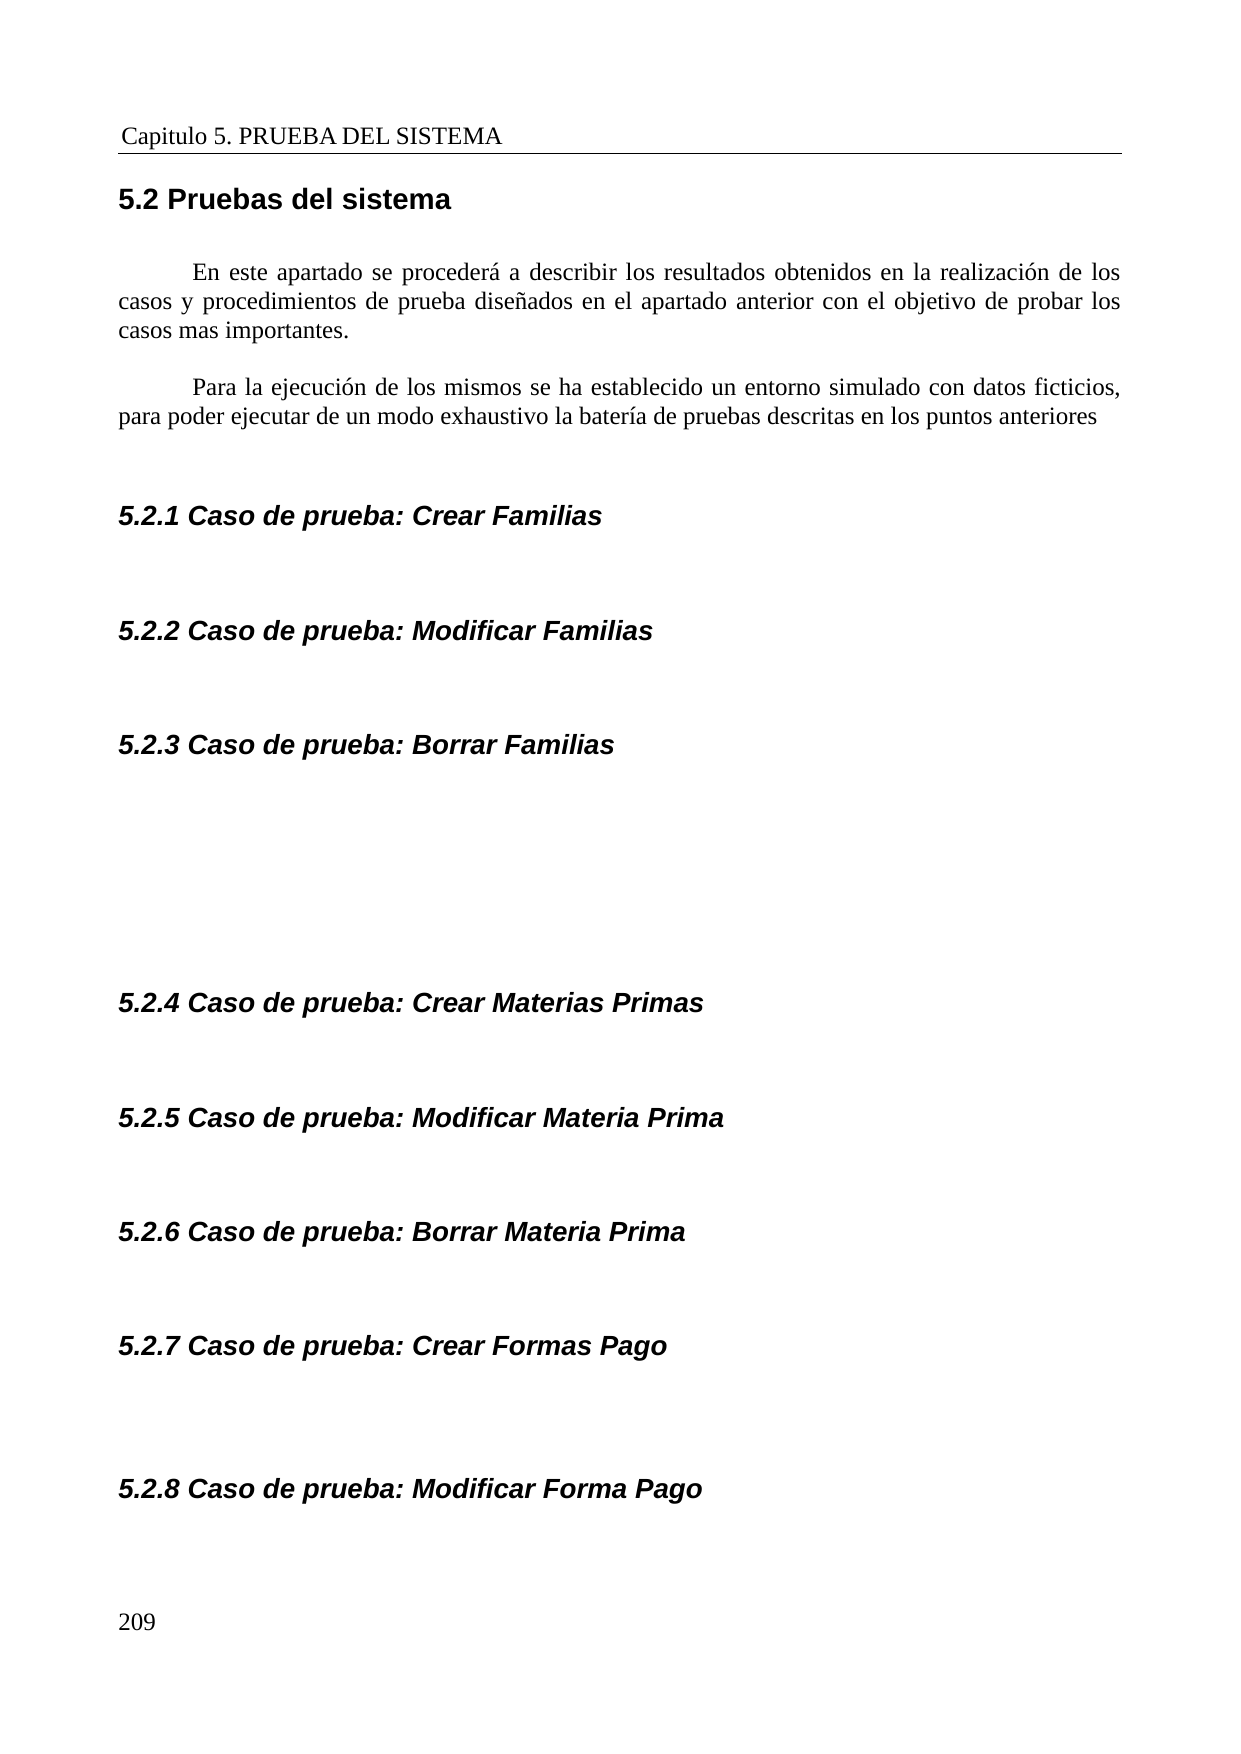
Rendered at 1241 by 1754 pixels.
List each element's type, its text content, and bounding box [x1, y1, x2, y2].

subtitle 5.2.7 Caso de prueba: Crear Formas Pago [118, 1330, 1122, 1362]
subtitle 5.2 Pruebas del sistema [118, 182, 1122, 216]
subtitle 5.2.6 Caso de prueba: Borrar Materia Prima [118, 1215, 1122, 1247]
subtitle 5.2.2 Caso de prueba: Modificar Familias [118, 614, 1122, 646]
subtitle 5.2.5 Caso de prueba: Modificar Materia Prima [118, 1101, 1122, 1133]
subtitle 5.2.4 Caso de prueba: Crear Materias Primas [118, 987, 1122, 1018]
text En este apartado se procederá a describir los resultados obtenidos en la realización de los casos y procedimientos de prueba diseñados en el apartado anterior con el objetivo de probar los casos mas importantes. [118, 257, 1122, 343]
subtitle 5.2.8 Caso de prueba: Modificar Forma Pago [118, 1473, 1122, 1505]
subtitle 5.2.1 Caso de prueba: Crear Familias [118, 500, 1122, 532]
text Para la ejecución de los mismos se ha establecido un entorno simulado con datos ficticios, para poder ejecutar de un modo exhaustivo la batería de pruebas descritas en los puntos anteriores [118, 372, 1122, 430]
subtitle 5.2.3 Caso de prueba: Borrar Familias [118, 728, 1122, 760]
